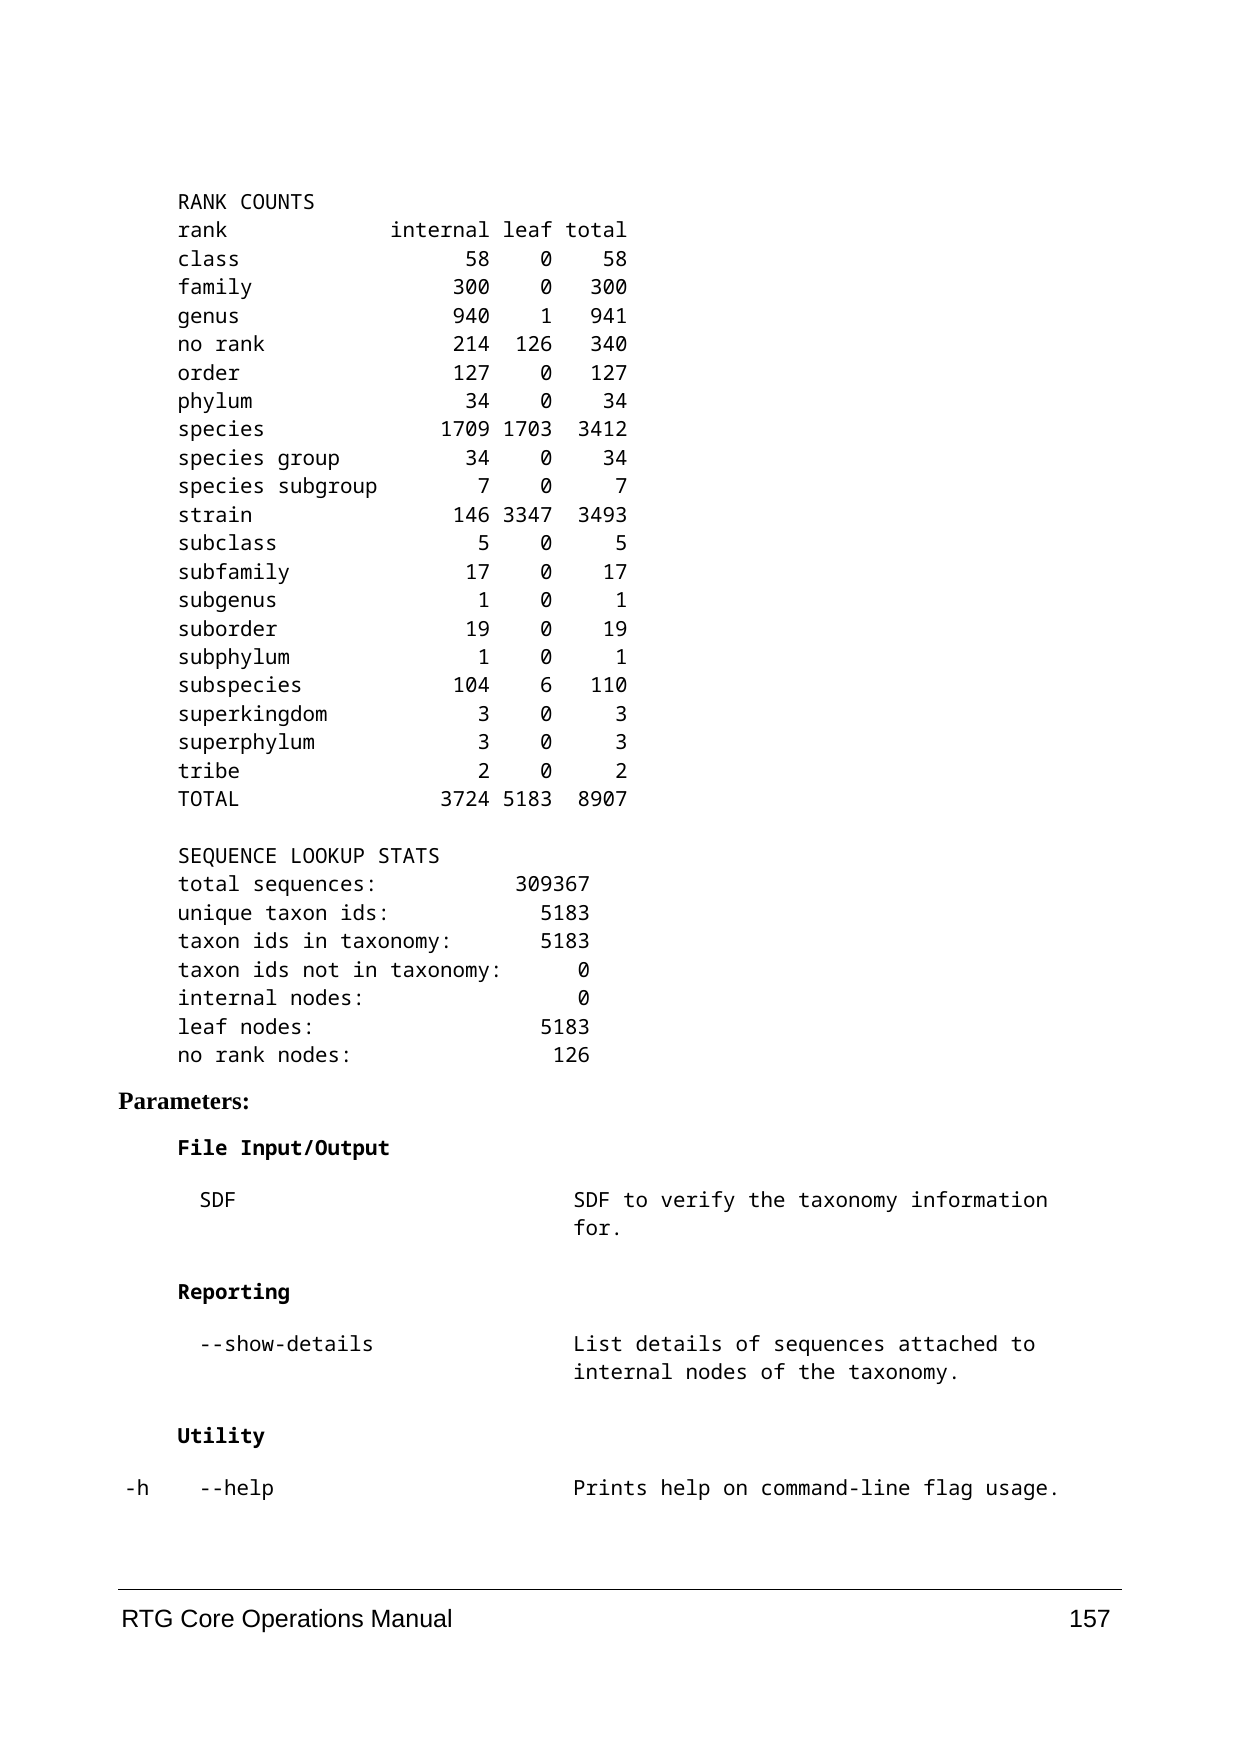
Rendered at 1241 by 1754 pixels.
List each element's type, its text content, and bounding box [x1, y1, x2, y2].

text subgenus 1 0 1 [177, 585, 1122, 614]
text File Input/Output [177, 1133, 1122, 1161]
text rank internal leaf total [177, 216, 1122, 244]
text internal nodes: 0 [177, 983, 1122, 1012]
text taxon ids not in taxonomy: 0 [177, 955, 1122, 983]
text species subgroup 7 0 7 [177, 471, 1122, 500]
text suborder 19 0 19 [177, 614, 1122, 642]
text class 58 0 58 [177, 244, 1122, 272]
text subclass 5 0 5 [177, 528, 1122, 557]
text subphylum 1 0 1 [177, 642, 1122, 671]
table_header --show-details [193, 1317, 567, 1404]
table_header [118, 1317, 193, 1404]
text Utility [177, 1421, 1122, 1450]
text phylum 34 0 34 [177, 386, 1122, 414]
text no rank nodes: 126 [177, 1040, 1122, 1069]
text RANK COUNTS [177, 187, 1122, 216]
text species 1709 1703 3412 [177, 414, 1122, 443]
text genus 940 1 941 [177, 301, 1122, 329]
text subfamily 17 0 17 [177, 557, 1122, 585]
text TOTAL 3724 5183 8907 [177, 784, 1122, 813]
text leaf nodes: 5183 [177, 1012, 1122, 1040]
text SEQUENCE LOOKUP STATS [177, 841, 1122, 869]
table_header List details of sequences attached to internal nodes of the taxonomy. [567, 1317, 1093, 1404]
text Reporting [177, 1277, 1122, 1306]
table_header SDF [193, 1173, 567, 1259]
table_header SDF to verify the taxonomy information for. [567, 1173, 1093, 1259]
table_header [118, 1173, 193, 1259]
text total sequences: 309367 [177, 869, 1122, 898]
text subspecies 104 6 110 [177, 671, 1122, 699]
text species group 34 0 34 [177, 443, 1122, 471]
table_header Prints help on command-line flag usage. [567, 1462, 1093, 1519]
table_header -h [118, 1462, 193, 1519]
text family 300 0 300 [177, 272, 1122, 301]
text strain 146 3347 3493 [177, 500, 1122, 528]
text taxon ids in taxonomy: 5183 [177, 926, 1122, 955]
text tribe 2 0 2 [177, 756, 1122, 784]
text order 127 0 127 [177, 358, 1122, 386]
text superkingdom 3 0 3 [177, 699, 1122, 727]
text unique taxon ids: 5183 [177, 898, 1122, 926]
text superphylum 3 0 3 [177, 727, 1122, 756]
subtitle Parameters: [118, 1086, 1122, 1115]
text no rank 214 126 340 [177, 329, 1122, 358]
table_header --help [193, 1462, 567, 1519]
